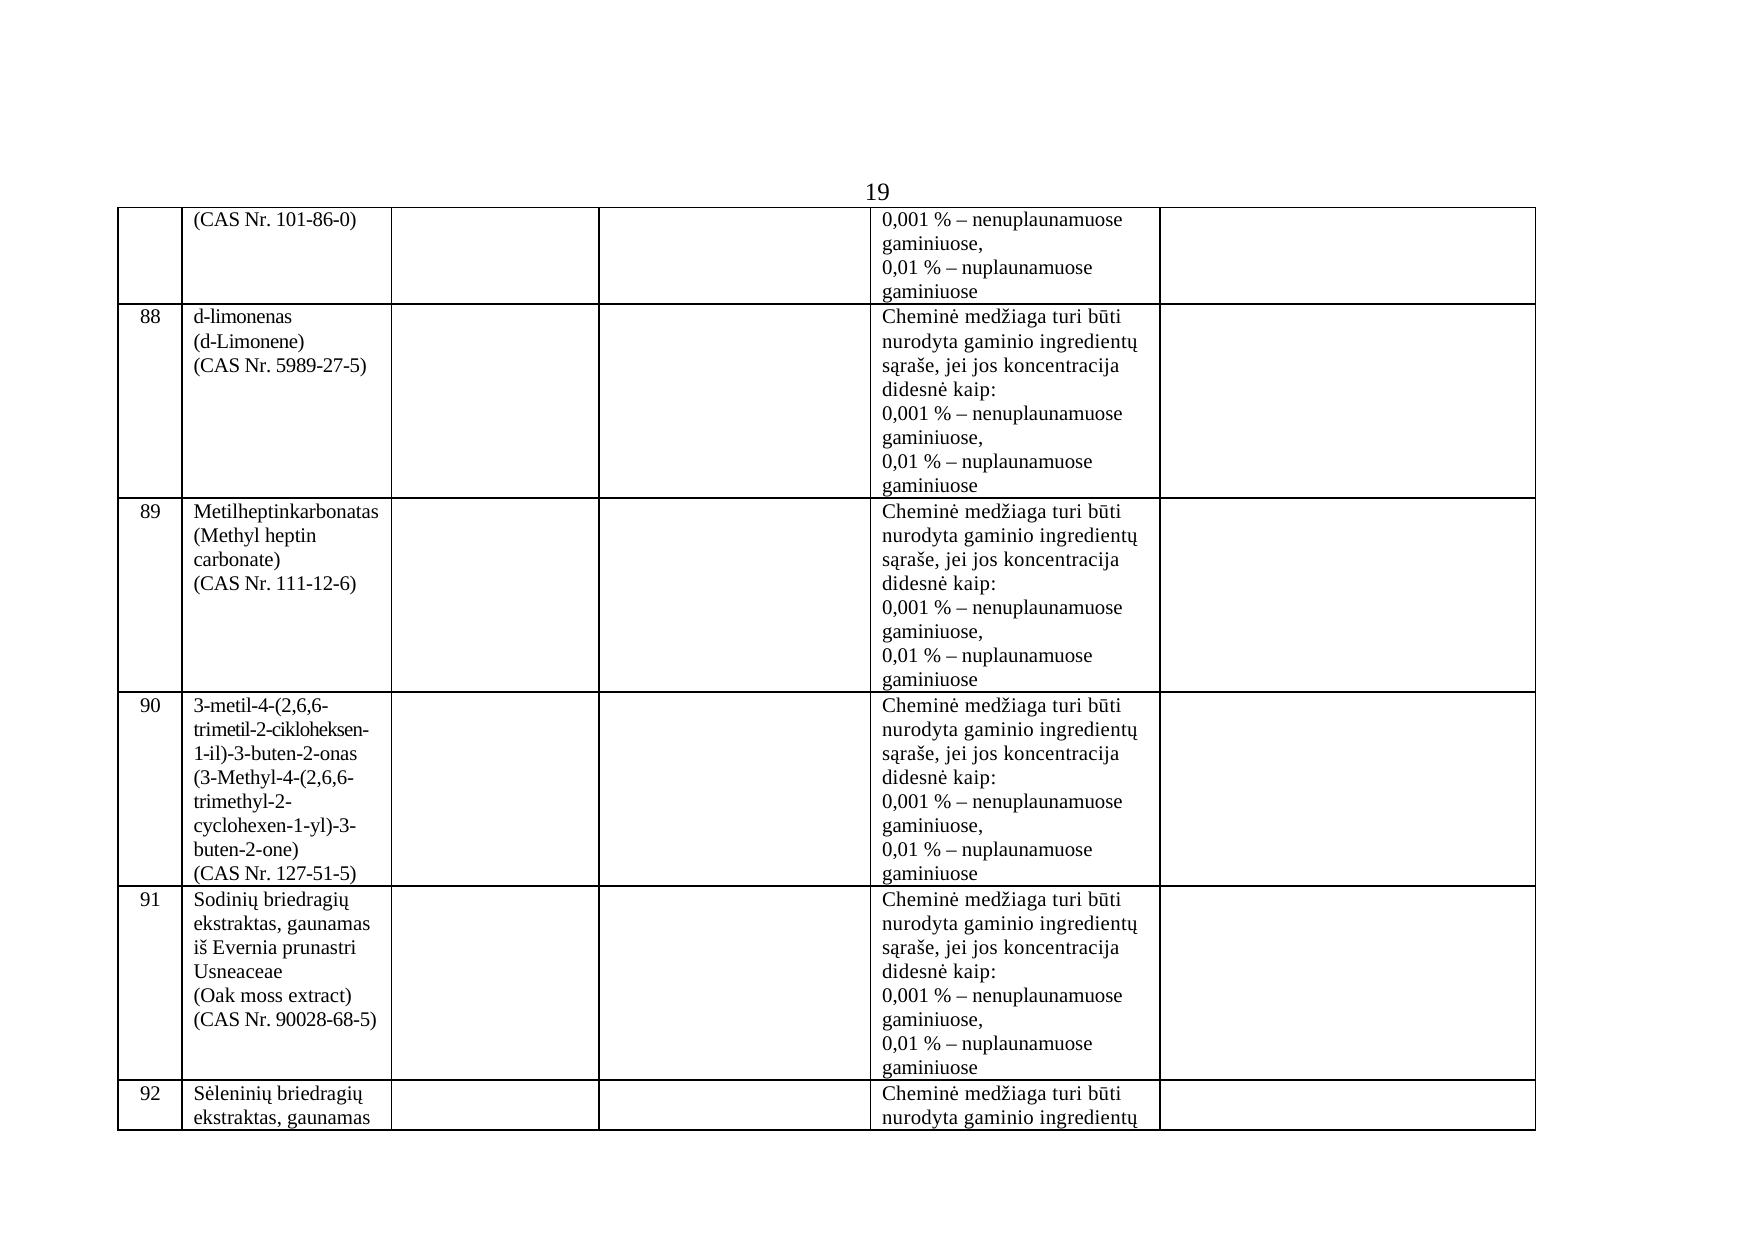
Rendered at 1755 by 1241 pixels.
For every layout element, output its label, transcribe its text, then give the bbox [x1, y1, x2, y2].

table_cell 92 [119, 1081, 181, 1129]
table_cell Cheminė medžiaga turi būti nurodyta gaminio ingredientų [871, 1081, 1159, 1129]
table_cell [1536, 1079, 1754, 1129]
table_cell [392, 983, 598, 1079]
table_cell [600, 305, 870, 497]
table_cell [392, 887, 598, 983]
table_cell [1536, 303, 1754, 497]
table_cell 0,001 % – nenuplaunamuose gaminiuose, 0,01 % – nuplaunamuose gaminiuose [871, 208, 1159, 303]
table_cell 90 [119, 693, 181, 885]
table_cell [392, 499, 598, 691]
table_cell [1161, 208, 1535, 303]
table_cell 0,001 % – nenuplaunamuose gaminiuose, 0,01 % – nuplaunamuose gaminiuose [871, 983, 1159, 1079]
table_cell [1536, 691, 1754, 885]
table_cell [600, 887, 870, 983]
table_cell Cheminė medžiaga turi būti nurodyta gaminio ingredientų sąraše, jei jos koncentracija didesnė kaip: 0,001 % – nenuplaunamuose gaminiuose, 0,01 % – nuplaunamuose gaminiuose [871, 693, 1159, 885]
table_cell [1536, 207, 1754, 303]
table_cell [1161, 499, 1535, 691]
table_cell [1536, 497, 1754, 691]
table_cell [392, 208, 598, 303]
table_cell Cheminė medžiaga turi būti nurodyta gaminio ingredientų sąraše, jei jos koncentracija didesnė kaip: 0,001 % – nenuplaunamuose gaminiuose, 0,01 % – nuplaunamuose gaminiuose [871, 499, 1159, 691]
table_cell [1536, 885, 1754, 983]
table_cell [392, 693, 598, 885]
table_cell Cheminė medžiaga turi būti nurodyta gaminio ingredientų sąraše, jei jos koncentracija didesnė kaip: [871, 887, 1159, 983]
table_cell [600, 693, 870, 885]
table_cell Cheminė medžiaga turi būti nurodyta gaminio ingredientų sąraše, jei jos koncentracija didesnė kaip: 0,001 % – nenuplaunamuose gaminiuose, 0,01 % – nuplaunamuose gaminiuose [871, 305, 1159, 497]
table_cell Sodinių briedragių ekstraktas, gaunamas iš Evernia prunastri Usneaceae [183, 887, 391, 983]
table_cell [119, 983, 181, 1079]
table_cell [1161, 305, 1535, 497]
table_cell [392, 305, 598, 497]
table_cell Sėleninių briedragių ekstraktas, gaunamas [183, 1081, 391, 1129]
table_cell 89 [119, 499, 181, 691]
table_cell [600, 1081, 870, 1129]
table_cell (Oak moss extract) (CAS Nr. 90028-68-5) [183, 983, 391, 1079]
table_cell [119, 208, 181, 303]
table_cell 91 [119, 887, 181, 983]
table_cell [600, 208, 870, 303]
table_cell [600, 499, 870, 691]
table_cell 3-metil-4-(2,6,6-trimetil-2-cikloheksen-1-il)-3-buten-2-onas (3-Methyl-4-(2,6,6-trimethyl-2-cyclohexen-1-yl)-3-buten-2-one) (CAS Nr. 127-51-5) [183, 693, 391, 885]
table_cell (CAS Nr. 101-86-0) [183, 208, 391, 303]
table_cell d-limonenas (d-Limonene) (CAS Nr. 5989-27-5) [183, 305, 391, 497]
table_cell [1536, 983, 1754, 1079]
table_cell [1161, 693, 1535, 885]
table_cell [1161, 887, 1535, 983]
table_cell [600, 983, 870, 1079]
table_cell [392, 1081, 598, 1129]
table_cell [1161, 983, 1535, 1079]
table_cell 88 [119, 305, 181, 497]
table_cell [1161, 1081, 1535, 1129]
table_cell Metilheptinkarbonatas (Methyl heptin carbonate) (CAS Nr. 111-12-6) [183, 499, 391, 691]
